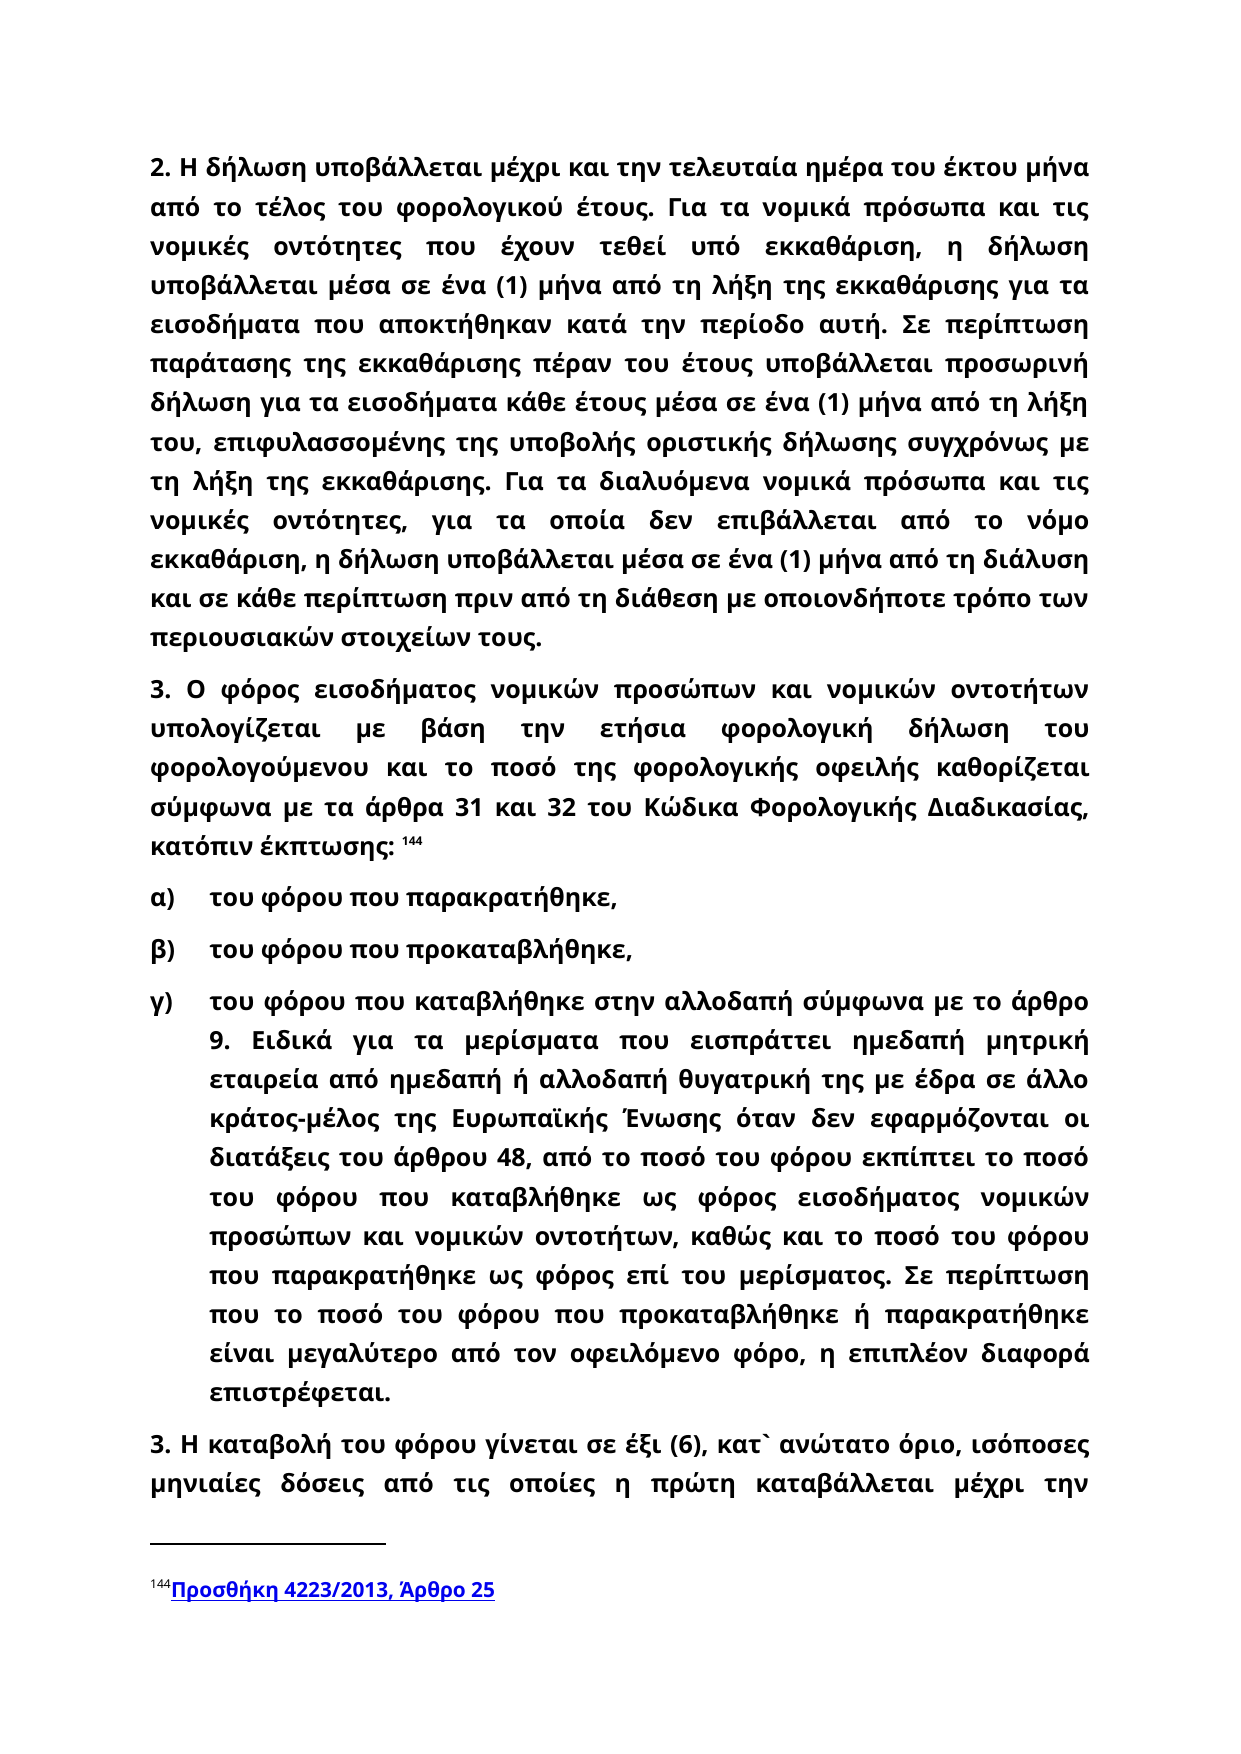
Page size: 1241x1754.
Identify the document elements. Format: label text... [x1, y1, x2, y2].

list γ) του φόρου που καταβλήθηκε στην αλλοδαπή σύμφωνα με το άρθρο 9. Ειδικά για τα μερίσματα που εισπράττει ημεδαπή μητρική εταιρεία από ημεδαπή ή αλλοδαπή θυγατρική της με έδρα σε άλλο κράτος-μέλος της Ευρωπαϊκής Ένωσης όταν δεν εφαρμόζονται οι διατάξεις του άρθρου 48, από το ποσό του φόρου εκπίπτει το ποσό του φόρου που καταβλήθηκε ως φόρος εισοδήματος νομικών προσώπων και νομικών οντοτήτων, καθώς και το ποσό του φόρου που παρακρατήθηκε ως φόρος επί του μερίσματος. Σε περίπτωση που το ποσό του φόρου που προκαταβλήθηκε ή παρακρατήθηκε είναι μεγαλύτερο από τον οφειλόμενο φόρο, η επιπλέον διαφορά επιστρέφεται. [150, 983, 1090, 1409]
text Προσθήκη 4223/2013, Άρθρο 25 [150, 1576, 1090, 1604]
list β) του φόρου που προκαταβλήθηκε, [150, 932, 1090, 966]
text 2. Η δήλωση υποβάλλεται μέχρι και την τελευταία ημέρα του έκτου μήνα από το τέλος του φορολογικού έτους. Για τα νομικά πρόσωπα και τις νομικές οντότητες που έχουν τεθεί υπό εκκαθάριση, η δήλωση υποβάλλεται μέσα σε ένα (1) μήνα από τη λήξη της εκκαθάρισης για τα εισοδήματα που αποκτήθηκαν κατά την περίοδο αυτή. Σε περίπτωση παράτασης της εκκαθάρισης πέραν του έτους υποβάλλεται προσωρινή δήλωση για τα εισοδήματα κάθε έτους μέσα σε ένα (1) μήνα από τη λήξη του, επιφυλασσομένης της υποβολής οριστικής δήλωσης συγχρόνως με τη λήξη της εκκαθάρισης. Για τα διαλυόμενα νομικά πρόσωπα και τις νομικές οντότητες, για τα οποία δεν επιβάλλεται από το νόμο εκκαθάριση, η δήλωση υποβάλλεται μέσα σε ένα (1) μήνα από τη διάλυση και σε κάθε περίπτωση πριν από τη διάθεση με οποιονδήποτε τρόπο των περιουσιακών στοιχείων τους. [150, 150, 1090, 654]
text 3. Ο φόρος εισοδήματος νομικών προσώπων και νομικών οντοτήτων υπολογίζεται με βάση την ετήσια φορολογική δήλωση του φορολογούμενου και το ποσό της φορολογικής οφειλής καθορίζεται σύμφωνα με τα άρθρα 31 και 32 του Κώδικα Φορολογικής Διαδικασίας, κατόπιν έκπτωσης: [150, 672, 1090, 862]
list α) του φόρου που παρακρατήθηκε, [150, 880, 1090, 914]
text 3. Η καταβολή του φόρου γίνεται σε έξι (6), κατ` ανώτατο όριο, ισόποσες μηνιαίες δόσεις από τις οποίες η πρώτη καταβάλλεται μέχρι την [150, 1427, 1090, 1500]
